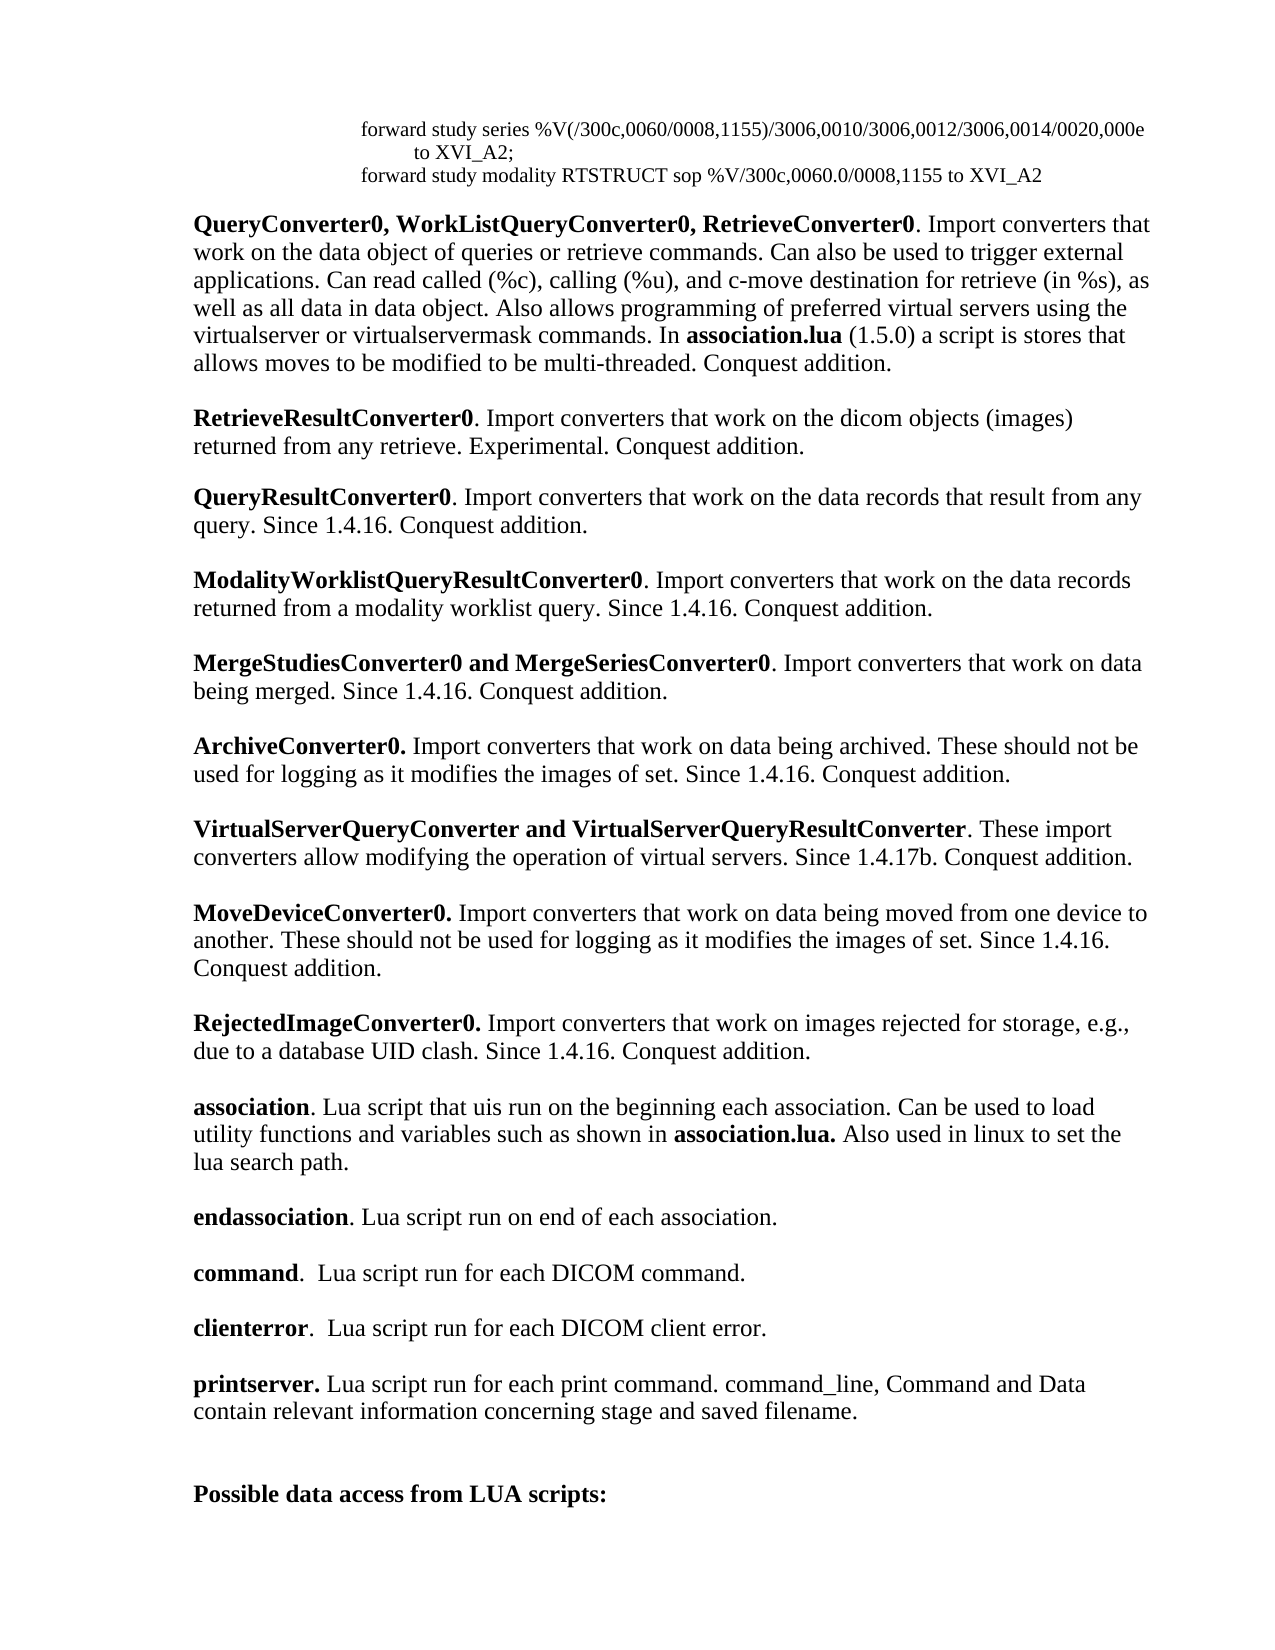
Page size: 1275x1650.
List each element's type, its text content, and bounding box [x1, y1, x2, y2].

text being merged. Since 1.4.16. Conquest addition. [193, 677, 1157, 705]
text QueryConverter0, WorkListQueryConverter0, RetrieveConverter0. Import converters that work on the data object of queries or retrieve commands. Can also be used to trigger external applications. Can read called (%c), calling (%u), and c-move destination for retrieve (in %s), as well as all data in data object. Also allows programming of preferred virtual servers using the virtualserver or virtualservermask commands. In association.lua (1.5.0) a script is stores that allows moves to be modified to be multi-threaded. Conquest addition. [193, 211, 1157, 377]
text ArchiveConverter0. Import converters that work on data being archived. These should not be used for logging as it modifies the images of set. Since 1.4.16. Conquest addition. [193, 732, 1157, 788]
text RetrieveResultConverter0. Import converters that work on the dicom objects (images) returned from any retrieve. Experimental. Conquest addition. [193, 404, 1157, 460]
text ModalityWorklistQueryResultConverter0. Import converters that work on the data records returned from a modality worklist query. Since 1.4.16. Conquest addition. [193, 566, 1157, 622]
text forward study modality RTSTRUCT sop %V/300c,0060.0/0008,1155 to XVI_A2 [118, 164, 1157, 187]
text QueryResultConverter0. Import converters that work on the data records that result from any query. Since 1.4.16. Conquest addition. [193, 483, 1157, 538]
text MergeStudiesConverter0 and MergeSeriesConverter0. Import converters that work on data [193, 649, 1157, 677]
text Possible data access from LUA scripts: [193, 1481, 1157, 1508]
text VirtualServerQueryConverter and VirtualServerQueryResultConverter. These import converters allow modifying the operation of virtual servers. Since 1.4.17b. Conquest addition. [193, 816, 1157, 871]
text printserver. Lua script run for each print command. command_line, Command and Data contain relevant information concerning stage and saved filename. [193, 1370, 1157, 1425]
text RejectedImageConverter0. Import converters that work on images rejected for storage, e.g., due to a database UID clash. Since 1.4.16. Conquest addition. [193, 1009, 1157, 1065]
text MoveDeviceConverter0. Import converters that work on data being moved from one device to another. These should not be used for logging as it modifies the images of set. Since 1.4.16. Conquest addition. [193, 899, 1157, 982]
text clienterror. Lua script run for each DICOM client error. [193, 1314, 1157, 1342]
text endassociation. Lua script run on end of each association. [193, 1203, 1157, 1231]
text association. Lua script that uis run on the beginning each association. Can be used to load utility functions and variables such as shown in association.lua. Also used in linux to set the lua search path. [193, 1093, 1157, 1176]
text forward study series %V(/300c,0060/0008,1155)/3006,0010/3006,0012/3006,0014/0020,000e to XVI_A2; [118, 118, 1157, 164]
text command. Lua script run for each DICOM command. [193, 1259, 1157, 1287]
